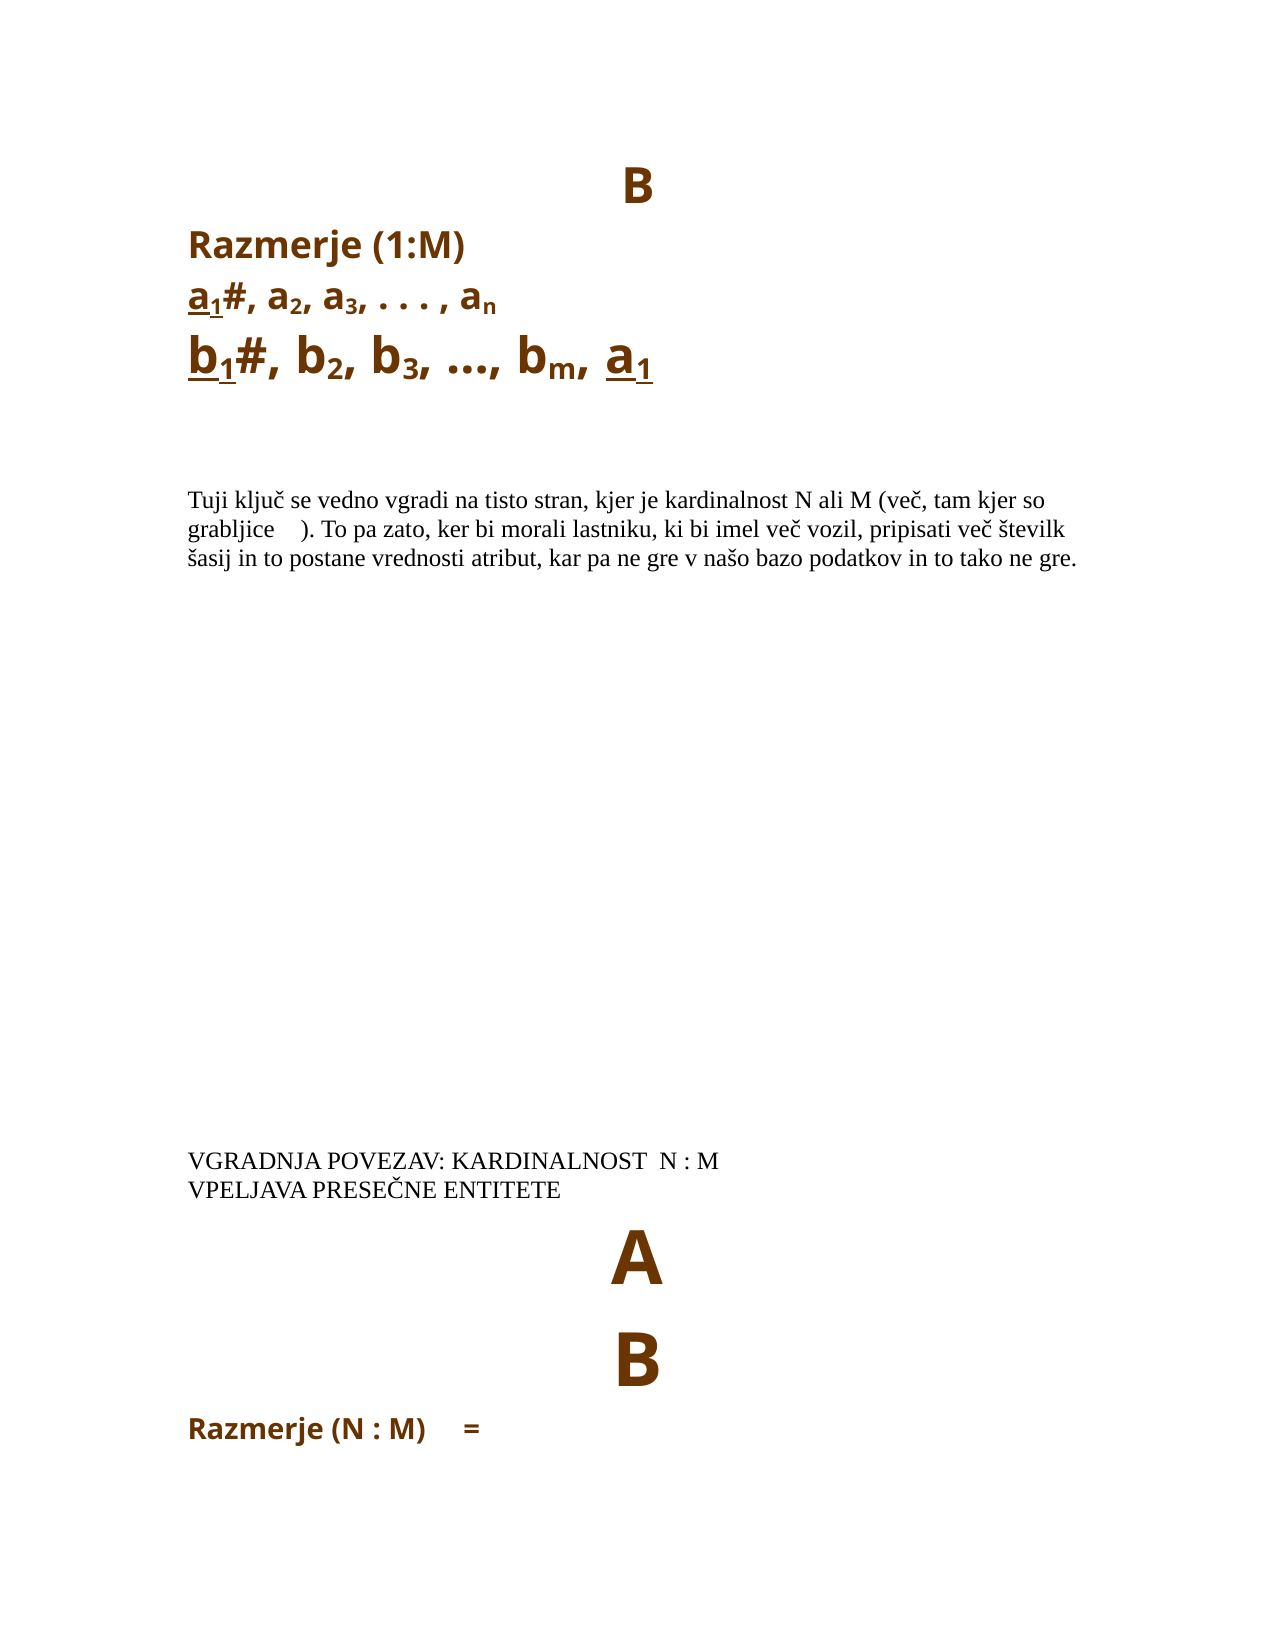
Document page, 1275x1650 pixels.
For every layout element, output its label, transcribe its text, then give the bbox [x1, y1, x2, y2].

text Tuji ključ se vedno vgradi na tisto stran, kjer je kardinalnost N ali M (več, tam kjer so grabljice ). To pa zato, ker bi morali lastniku, ki bi imel več vozil, pripisati več številk šasij in to postane vrednosti atribut, kar pa ne gre v našo bazo podatkov in to tako ne gre. [187, 485, 1088, 571]
text B [187, 150, 1088, 218]
text a1#, a2, a3, . . . , an [187, 269, 1088, 320]
text VGRADNJA POVEZAV: KARDINALNOST N : M [187, 1146, 1088, 1175]
text Razmerje (1:M) [187, 218, 1088, 269]
text VPELJAVA PRESEČNE ENTITETE [187, 1175, 1088, 1204]
text A [187, 1204, 1088, 1306]
text B [187, 1306, 1088, 1408]
text b1#, b2, b3, …, bm, a1 [187, 320, 1088, 388]
text Razmerje (N : M) = [187, 1408, 1088, 1448]
